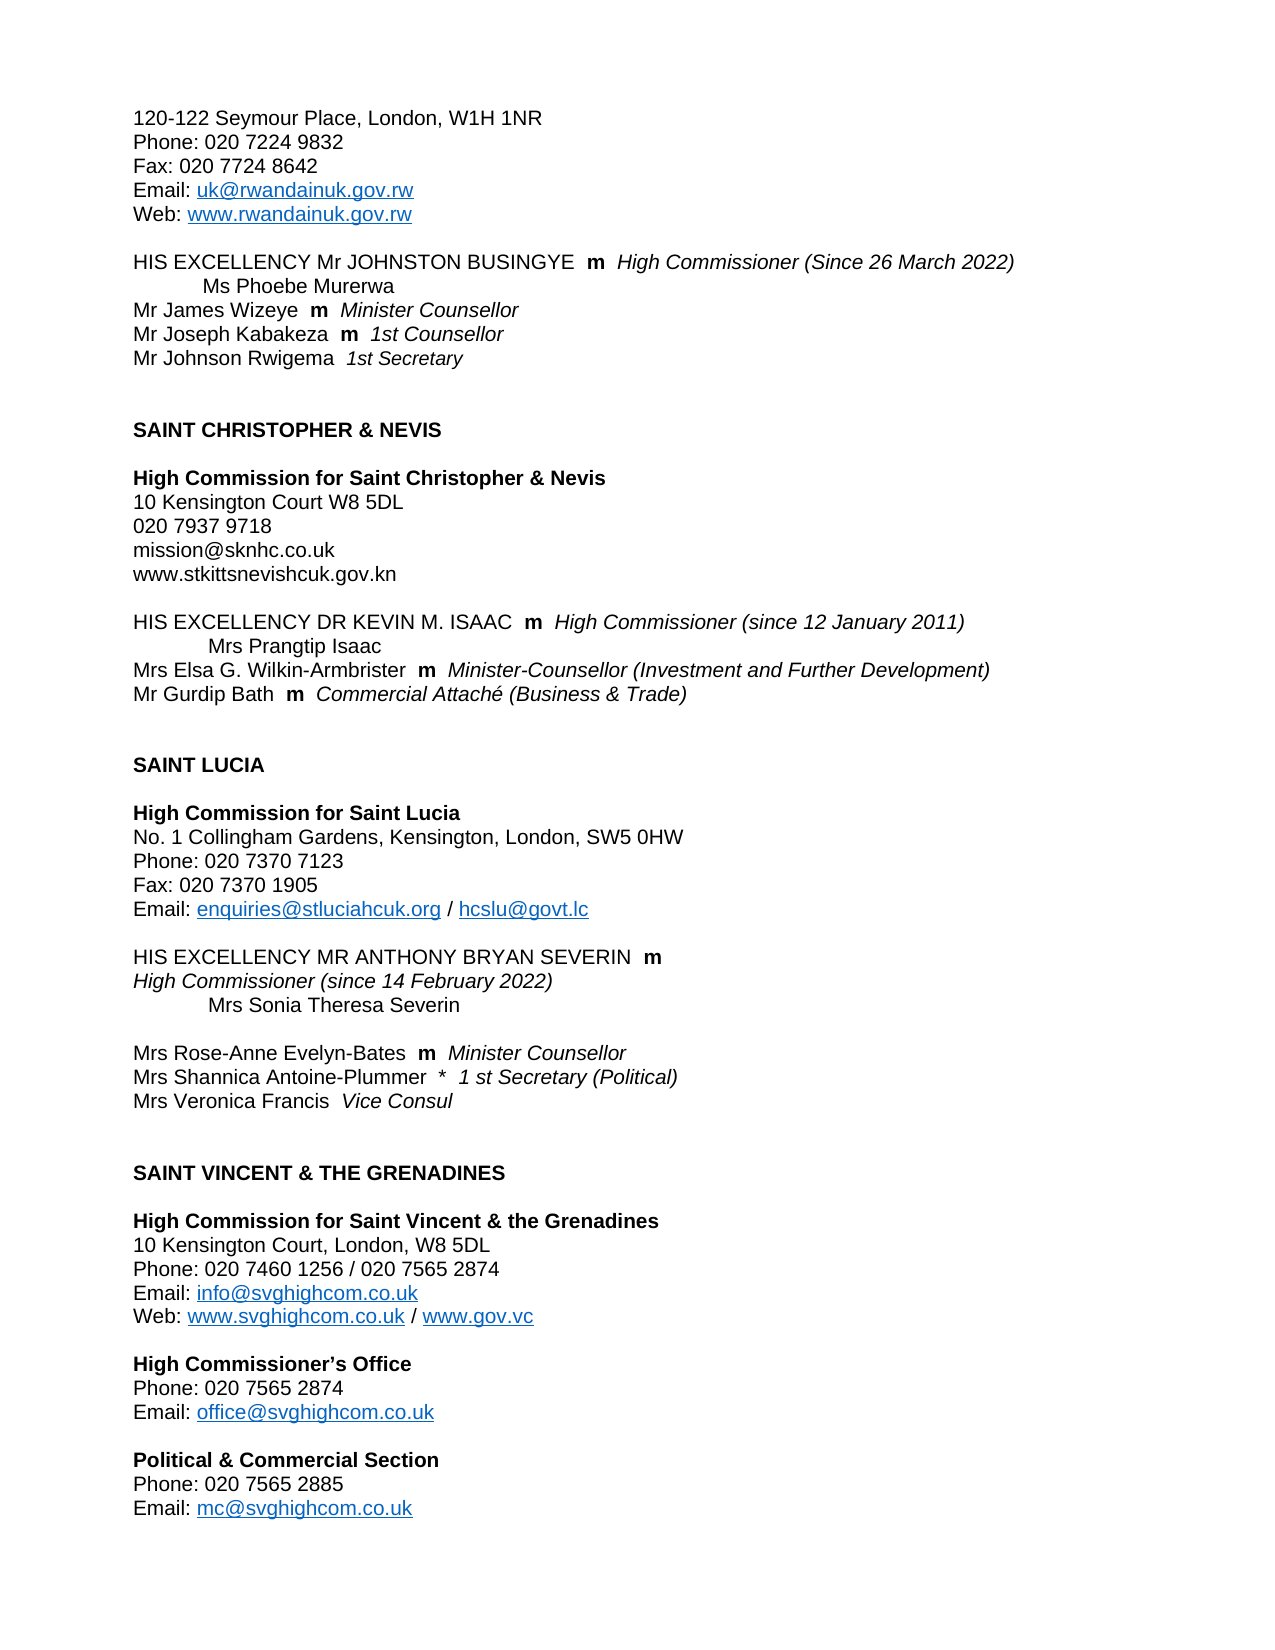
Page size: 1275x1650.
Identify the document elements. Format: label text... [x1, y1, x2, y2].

text Fax: 020 7370 1905 [133, 873, 1181, 897]
text Phone: 020 7565 2885 [133, 1472, 1181, 1496]
text Ms Phoebe Murerwa [133, 274, 1181, 298]
text HIS EXCELLENCY MR ANTHONY BRYAN SEVERIN m [133, 945, 1181, 969]
text Email: enquiries@stluciahcuk.org / hcslu@govt.lc [133, 897, 1181, 921]
text Mrs Shannica Antoine-Plummer * 1 st Secretary (Political) [133, 1065, 1181, 1089]
text Mr James Wizeye m Minister Counsellor [133, 298, 1181, 322]
text Phone: 020 7565 2874 [133, 1376, 1181, 1400]
text Phone: 020 7224 9832 [133, 129, 1181, 153]
text No. 1 Collingham Gardens, Kensington, London, SW5 0HW [133, 825, 1181, 849]
text mission@sknhc.co.uk [133, 538, 1181, 562]
text Mrs Rose-Anne Evelyn-Bates m Minister Counsellor [133, 1041, 1181, 1065]
text Mrs Sonia Theresa Severin [133, 993, 1181, 1017]
text High Commissioner’s Office [133, 1352, 1181, 1376]
subtitle SAINT LUCIA [133, 753, 1181, 777]
text Email: office@svghighcom.co.uk [133, 1400, 1181, 1424]
text 10 Kensington Court W8 5DL [133, 490, 1181, 514]
text 120-122 Seymour Place, London, W1H 1NR [133, 106, 1181, 129]
text Email: mc@svghighcom.co.uk [133, 1496, 1181, 1520]
text High Commission for Saint Lucia [133, 801, 1181, 825]
text Fax: 020 7724 8642 [133, 153, 1181, 177]
text HIS EXCELLENCY DR KEVIN M. ISAAC m High Commissioner (since 12 January 2011) [133, 609, 1181, 633]
text Mr Joseph Kabakeza m 1st Counsellor [133, 322, 1181, 346]
text Phone: 020 7460 1256 / 020 7565 2874 [133, 1256, 1181, 1280]
text SAINT VINCENT & THE GRENADINES [133, 1161, 1181, 1184]
text Mrs Prangtip Isaac [133, 633, 1181, 657]
text Political & Commercial Section [133, 1448, 1181, 1472]
text Web: www.svghighcom.co.uk / www.gov.vc [133, 1304, 1181, 1328]
text Email: uk@rwandainuk.gov.rw [133, 177, 1181, 201]
text 10 Kensington Court, London, W8 5DL [133, 1232, 1181, 1256]
text Mrs Veronica Francis Vice Consul [133, 1089, 1181, 1113]
text Mr Gurdip Bath m Commercial Attaché (Business & Trade) [133, 681, 1181, 705]
text SAINT CHRISTOPHER & NEVIS [133, 418, 1181, 442]
text Mrs Elsa G. Wilkin-Armbrister m Minister-Counsellor (Investment and Further Development) [133, 657, 1181, 681]
text High Commission for Saint Vincent & the Grenadines [133, 1208, 1181, 1232]
text High Commissioner (since 14 February 2022) [133, 969, 1181, 993]
text www.stkittsnevishcuk.gov.kn [133, 562, 1181, 586]
text Email: info@svghighcom.co.uk [133, 1280, 1181, 1304]
text Web: www.rwandainuk.gov.rw [133, 202, 1181, 226]
text Phone: 020 7370 7123 [133, 849, 1181, 873]
text Mr Johnson Rwigema 1st Secretary [133, 346, 1181, 370]
text HIS EXCELLENCY Mr JOHNSTON BUSINGYE m High Commissioner (Since 26 March 2022) [133, 250, 1181, 274]
text 020 7937 9718 [133, 514, 1181, 538]
text High Commission for Saint Christopher & Nevis [133, 466, 1181, 490]
